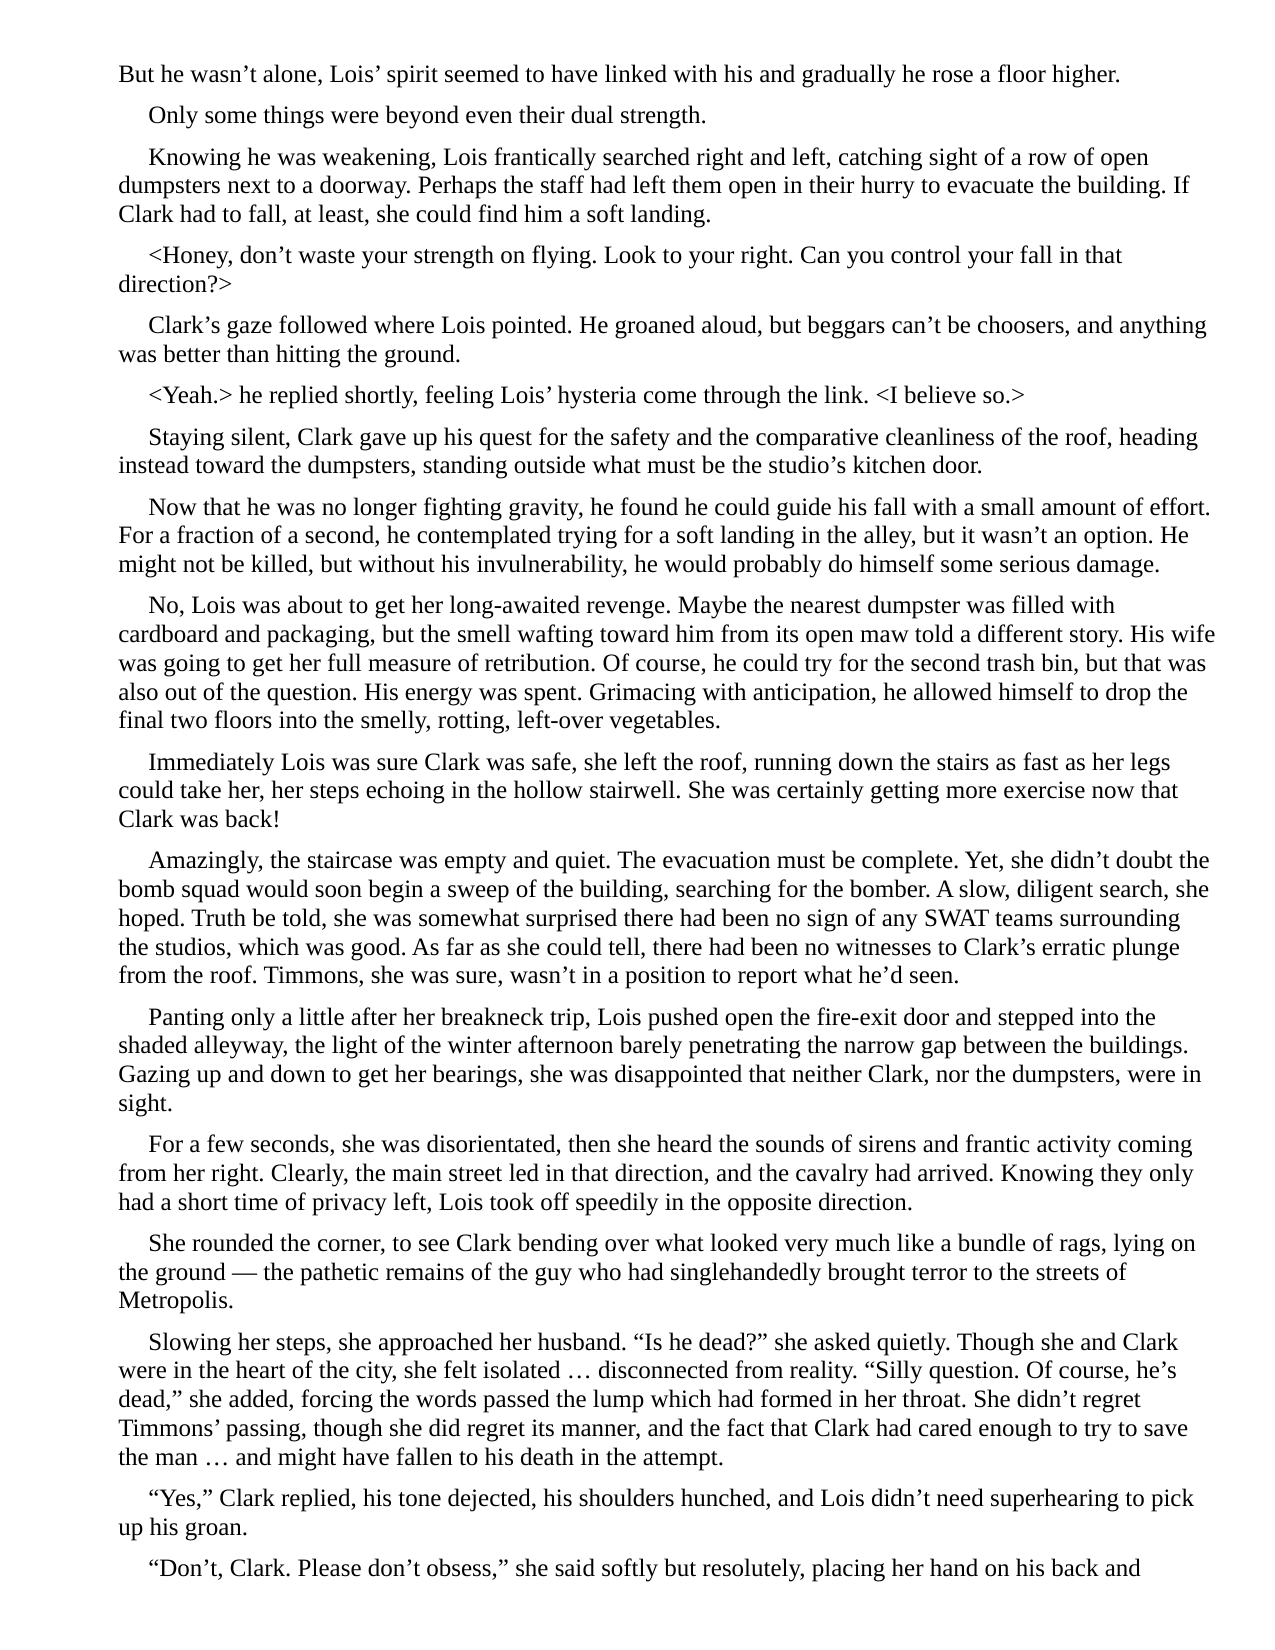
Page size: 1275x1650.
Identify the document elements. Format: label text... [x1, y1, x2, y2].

text Knowing he was weakening, Lois frantically searched right and left, catching sight of a row of open dumpsters next to a doorway. Perhaps the staff had left them open in their hurry to evacuate the building. If Clark had to fall, at least, she could find him a soft landing. [118, 142, 1216, 228]
text Clark’s gaze followed where Lois pointed. He groaned aloud, but beggars can’t be choosers, and anything was better than hitting the ground. [118, 310, 1216, 368]
text Only some things were beyond even their dual strength. [118, 100, 1216, 129]
text Slowing her steps, she approached her husband. “Is he dead?” she asked quietly. Though she and Clark were in the heart of the city, she felt isolated … disconnected from reality. “Silly question. Of course, he’s dead,” she added, forcing the words passed the lump which had formed in her throat. She didn’t regret Timmons’ passing, though she did regret its manner, and the fact that Clark had cared enough to try to save the man … and might have fallen to his death in the attempt. [118, 1327, 1216, 1470]
text Panting only a little after her breakneck trip, Lois pushed open the fire-exit door and stepped into the shaded alleyway, the light of the winter afternoon barely penetrating the narrow gap between the buildings. Gazing up and down to get her bearings, she was disappointed that neither Clark, nor the dumpsters, were in sight. [118, 1002, 1216, 1117]
text “Yes,” Clark replied, his tone dejected, his shoulders hunched, and Lois didn’t need superhearing to pick up his groan. [118, 1483, 1216, 1540]
text Immediately Lois was sure Clark was safe, she left the roof, running down the stairs as fast as her legs could take her, her steps echoing in the hollow stairwell. She was certainly getting more exercise now that Clark was back! [118, 747, 1216, 833]
text She rounded the corner, to see Clark bending over what looked very much like a bundle of rags, lying on the ground — the pathetic remains of the guy who had singlehandedly brought terror to the streets of Metropolis. [118, 1228, 1216, 1314]
text Now that he was no longer fighting gravity, he found he could guide his fall with a small amount of effort. For a fraction of a second, he contemplated trying for a soft landing in the alley, but it wasn’t an option. He might not be killed, but without his invulnerability, he would probably do himself some serious damage. [118, 492, 1216, 578]
text Staying silent, Clark gave up his quest for the safety and the comparative cleanliness of the roof, heading instead toward the dumpsters, standing outside what must be the studio’s kitchen door. [118, 422, 1216, 479]
text “Don’t, Clark. Please don’t obsess,” she said softly but resolutely, placing her hand on his back and [118, 1553, 1216, 1582]
text <Yeah.> he replied shortly, feeling Lois’ hysteria come through the link. <I believe so.> [118, 380, 1216, 409]
text <Honey, don’t waste your strength on flying. Look to your right. Can you control your fall in that direction?> [118, 240, 1216, 298]
text But he wasn’t alone, Lois’ spirit seemed to have linked with his and gradually he rose a floor higher. [118, 59, 1216, 88]
text Amazingly, the staircase was empty and quiet. The evacuation must be complete. Yet, she didn’t doubt the bomb squad would soon begin a sweep of the building, searching for the bomber. A slow, diligent search, she hoped. Truth be told, she was somewhat surprised there had been no sign of any SWAT teams surrounding the studios, which was good. As far as she could tell, there had been no witnesses to Clark’s erratic plunge from the roof. Timmons, she was sure, wasn’t in a position to report what he’d seen. [118, 845, 1216, 989]
text No, Lois was about to get her long-awaited revenge. Maybe the nearest dumpster was filled with cardboard and packaging, but the smell wafting toward him from its open maw told a different story. His wife was going to get her full measure of retribution. Of course, he could try for the second trash bin, but that was also out of the question. His energy was spent. Grimacing with anticipation, he allowed himself to drop the final two floors into the smelly, rotting, left-over vegetables. [118, 590, 1216, 734]
text For a few seconds, she was disorientated, then she heard the sounds of sirens and frantic activity coming from her right. Clearly, the main street led in that direction, and the cavalry had arrived. Knowing they only had a short time of privacy left, Lois took off speedily in the opposite direction. [118, 1129, 1216, 1215]
